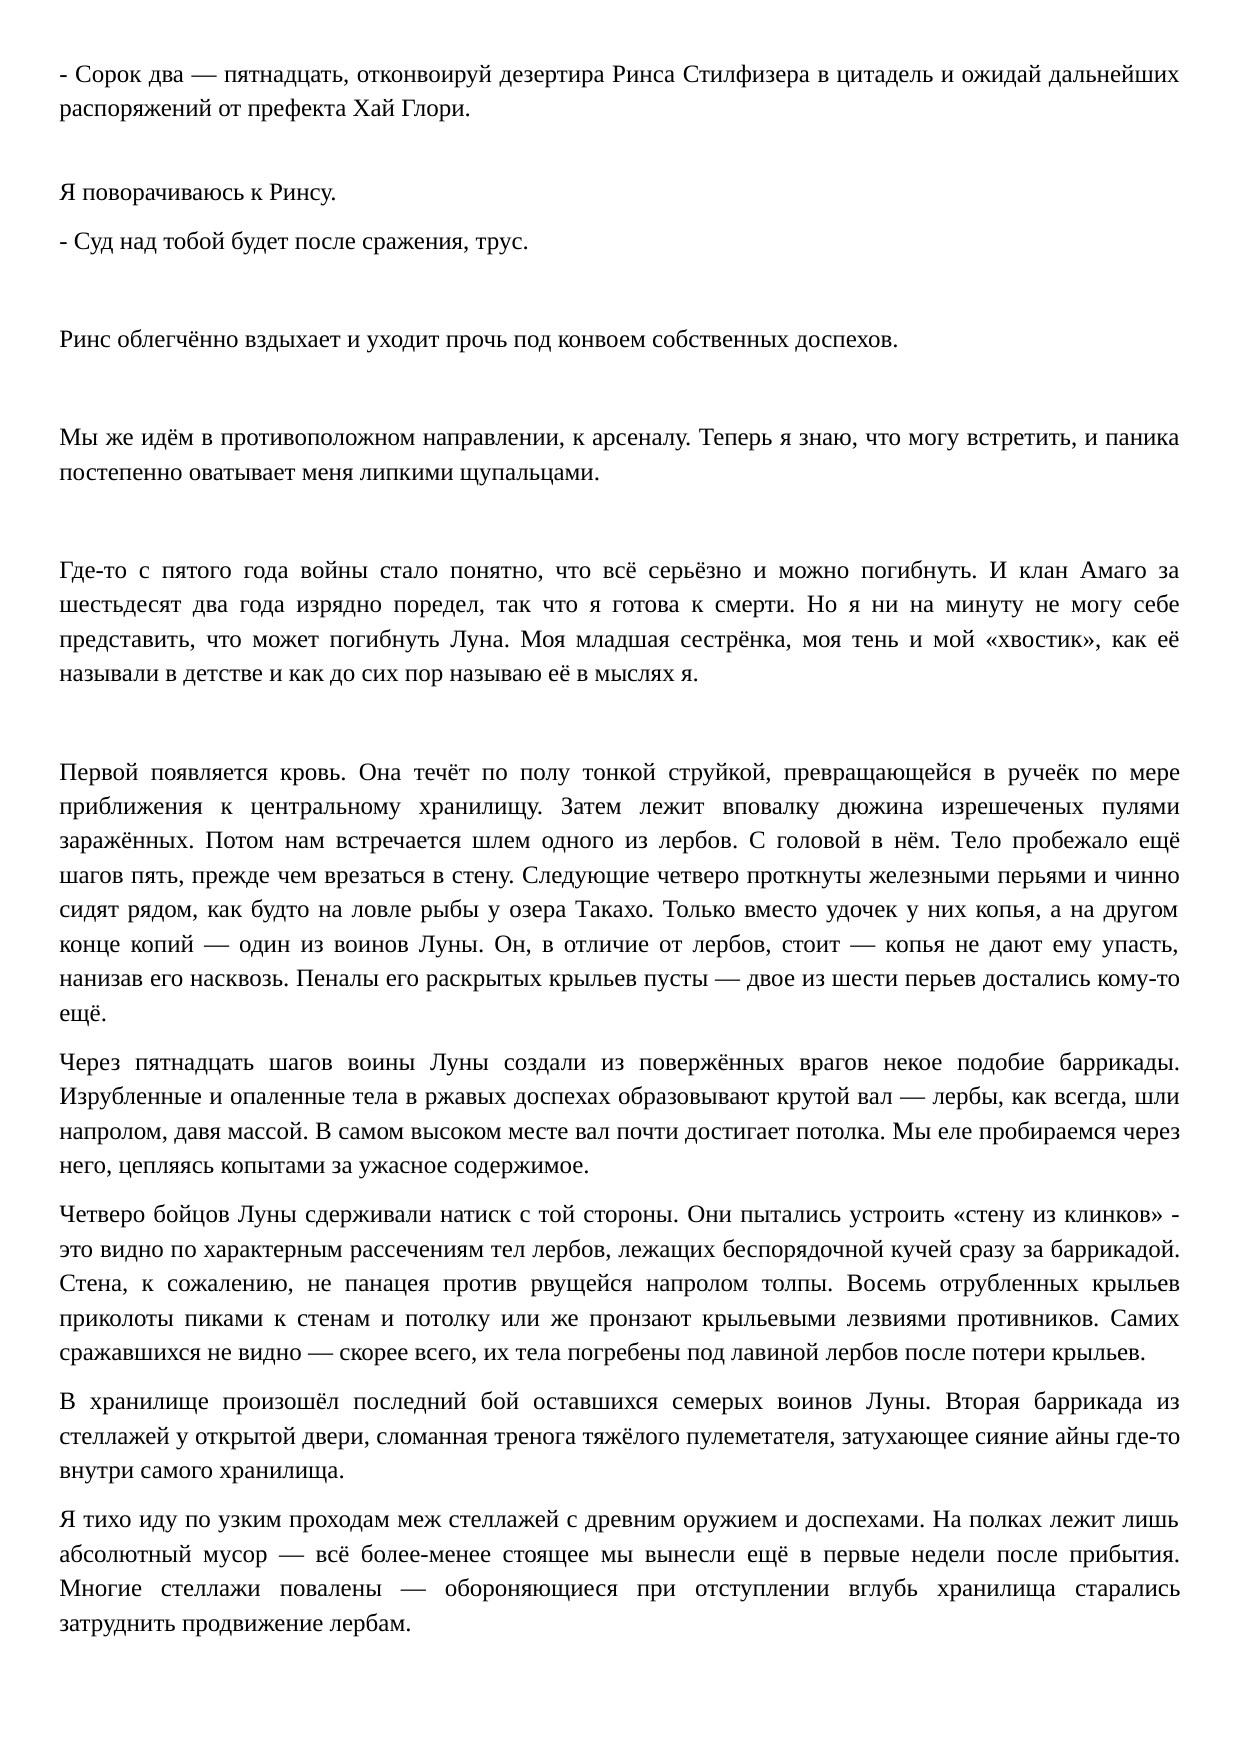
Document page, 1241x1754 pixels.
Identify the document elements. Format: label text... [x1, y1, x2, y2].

text - Сорок два — пятнадцать, отконвоируй дезертира Ринса Стилфизера в цитадель и ожидай дальнейших распоряжений от префекта Хай Глори. [59, 59, 1181, 122]
text Я поворачиваюсь к Ринсу. [59, 143, 1181, 206]
text Где-то с пятого года войны стало понятно, что всё серьёзно и можно погибнуть. И клан Амаго за шестьдесят два года изрядно поредел, так что я готова к смерти. Но я ни на минуту не могу себе представить, что может погибнуть Луна. Моя младшая сестрёнка, моя тень и мой «хвостик», как её называли в детстве и как до сих пор называю её в мыслях я. [59, 555, 1181, 687]
text Мы же идём в противоположном направлении, к арсеналу. Теперь я знаю, что могу встретить, и паника постепенно оватывает меня липкими щупальцами. [59, 422, 1181, 486]
text - Суд над тобой будет после сражения, трус. [59, 226, 1181, 255]
text Четверо бойцов Луны сдерживали натиск с той стороны. Они пытались устроить «стену из клинков» - это видно по характерным рассечениям тел лербов, лежащих беспорядочной кучей сразу за баррикадой. Стена, к сожалению, не панацея против рвущейся напролом толпы. Восемь отрубленных крыльев приколоты пиками к стенам и потолку или же пронзают крыльевыми лезвиями противников. Самих сражавшихся не видно — скорее всего, их тела погребены под лавиной лербов после потери крыльев. [59, 1199, 1181, 1366]
text Первой появляется кровь. Она течёт по полу тонкой струйкой, превращающейся в ручеёк по мере приближения к центральному хранилищу. Затем лежит вповалку дюжина изрешеченых пулями заражённых. Потом нам встречается шлем одного из лербов. С головой в нём. Тело пробежало ещё шагов пять, прежде чем врезаться в стену. Следующие четверо проткнуты железными перьями и чинно сидят рядом, как будто на ловле рыбы у озера Такахо. Только вместо удочек у них копья, а на другом конце копий — один из воинов Луны. Он, в отличие от лербов, стоит — копья не дают ему упасть, нанизав его насквозь. Пеналы его раскрытых крыльев пусты — двое из шести перьев достались кому-то ещё. [59, 757, 1181, 1027]
text В хранилище произошёл последний бой оставшихся семерых воинов Луны. Вторая баррикада из стеллажей у открытой двери, сломанная тренога тяжёлого пулеметателя, затухающее сияние айны где-то внутри самого хранилища. [59, 1386, 1181, 1484]
text Я тихо иду по узким проходам меж стеллажей с древним оружием и доспехами. На полках лежит лишь абсолютный мусор — всё более-менее стоящее мы вынесли ещё в первые недели после прибытия. Многие стеллажи повалены — обороняющиеся при отступлении вглубь хранилища старались затруднить продвижение лербам. [59, 1504, 1181, 1637]
text Через пятнадцать шагов воины Луны создали из повержённых врагов некое подобие баррикады. Изрубленные и опаленные тела в ржавых доспехах образовывают крутой вал — лербы, как всегда, шли напролом, давя массой. В самом высоком месте вал почти достигает потолка. Мы еле пробираемся через него, цепляясь копытами за ужасное содержимое. [59, 1047, 1181, 1179]
text Ринс облегчённо вздыхает и уходит прочь под конвоем собственных доспехов. [59, 324, 1181, 353]
